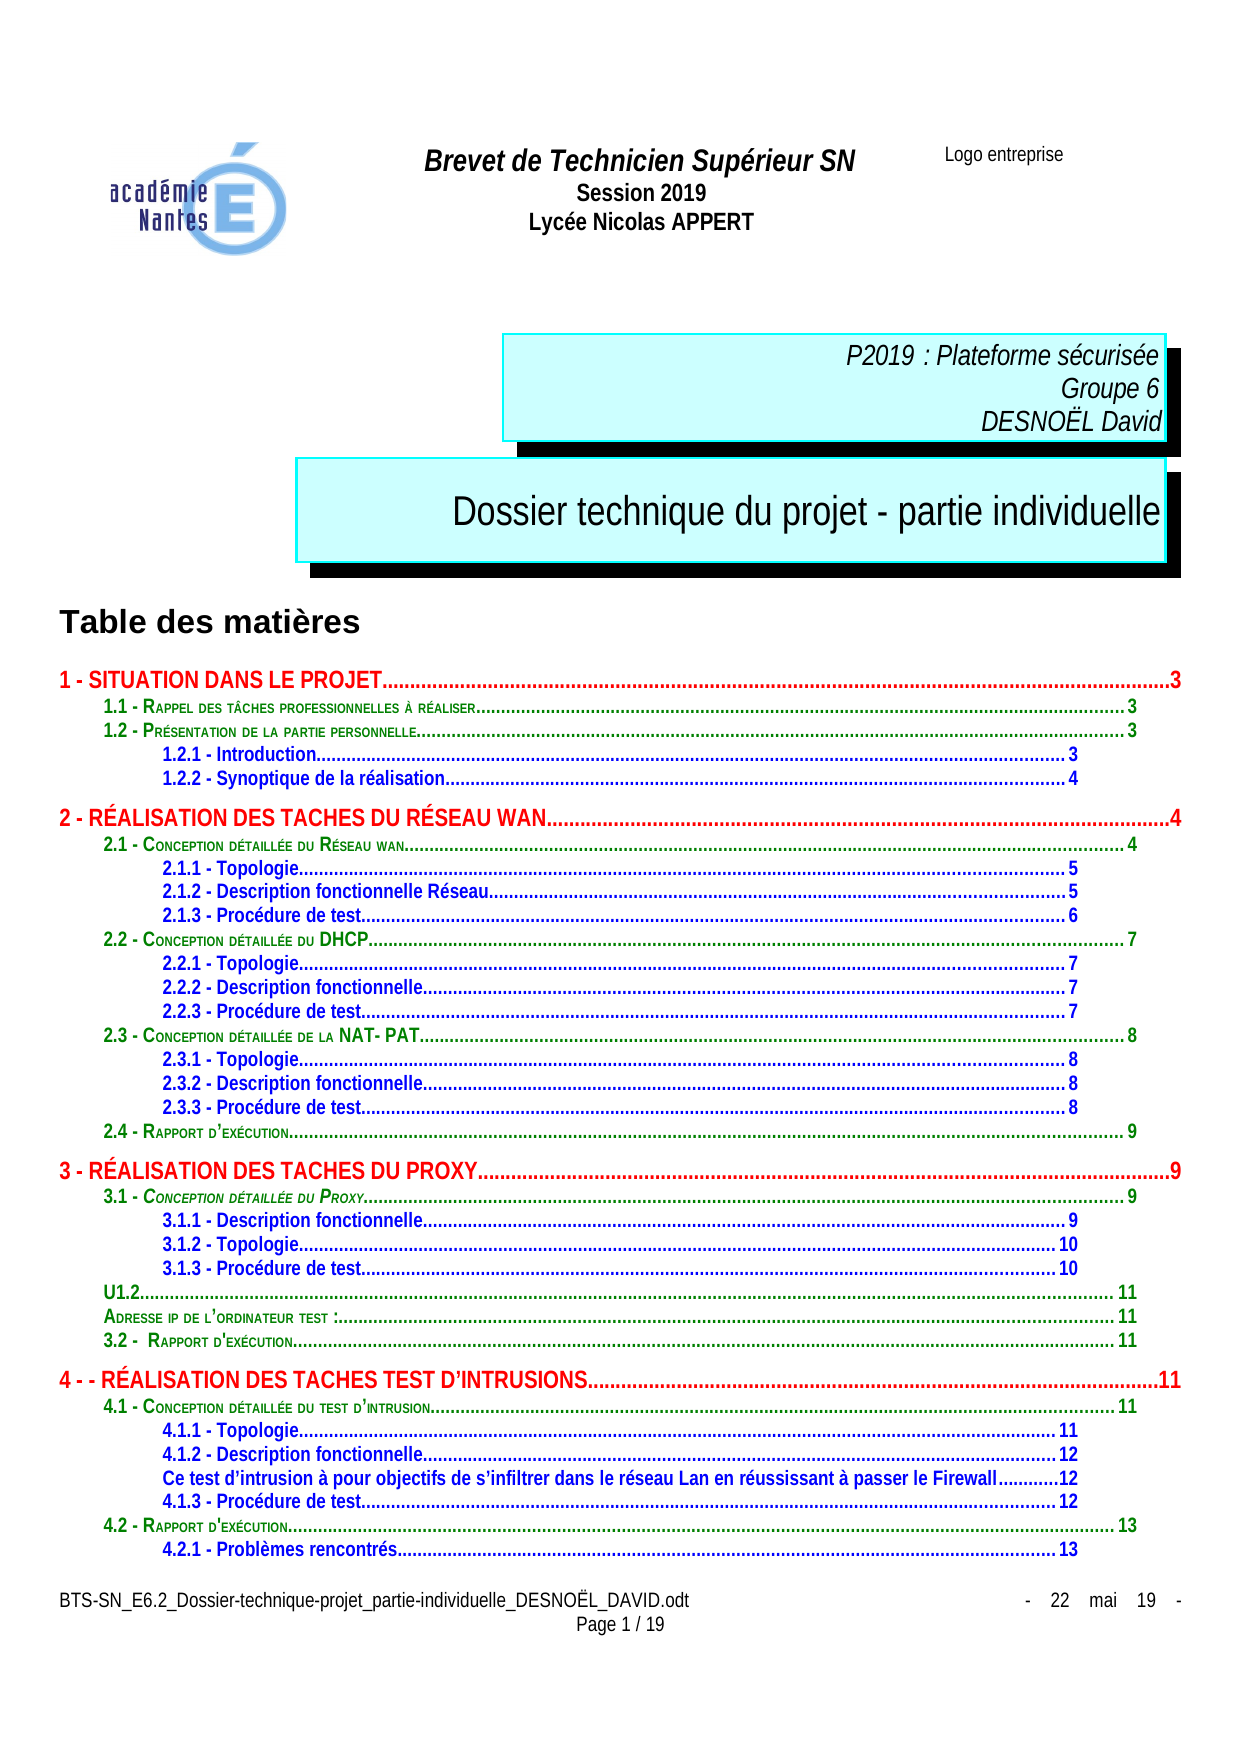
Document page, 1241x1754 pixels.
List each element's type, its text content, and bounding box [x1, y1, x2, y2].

text 2.3.3 - Procédure de test 8 [162, 1095, 1181, 1119]
text 4.2.1 - Problèmes rencontrés 13 [162, 1537, 1181, 1561]
text 2.2 - Conception détaillée du DHCP 7 [103, 927, 1181, 951]
text U1.2 11 [103, 1280, 1181, 1304]
text DESNOËL David [504, 399, 1164, 440]
text 3 - Réalisation des taches du Proxy 9 [59, 1156, 1181, 1184]
subtitle Table des matières [59, 603, 1181, 640]
text 1.1 - Rappel des tâches professionnelles à réaliser 3 [103, 694, 1181, 718]
text Groupe 6 [504, 366, 1164, 399]
text 2.2.3 - Procédure de test 7 [162, 999, 1181, 1023]
text P2019 : Plateforme sécurisée [504, 335, 1164, 366]
text 3.1.2 - Topologie 10 [162, 1232, 1181, 1256]
text Adresse ip de l’ordinateur test : 11 [103, 1304, 1181, 1328]
text 2.3.1 - Topologie 8 [162, 1047, 1181, 1071]
text 3.1 - Conception détaillée du Proxy 9 [103, 1184, 1181, 1208]
text 3.1.3 - Procédure de test 10 [162, 1256, 1181, 1280]
text 4 - - Réalisation des taches Test d’intrusions 11 [59, 1365, 1181, 1394]
text 4.1.2 - Description fonctionnelle 12 [162, 1442, 1181, 1466]
picture [110, 142, 287, 256]
text 4.2 - Rapport d'exécution 13 [103, 1513, 1181, 1537]
text Dossier technique du projet - partie individuelle [298, 481, 1164, 529]
text 1 - Situation dans le projet 3 [59, 665, 1181, 694]
text 1.2.2 - Synoptique de la réalisation 4 [162, 766, 1181, 790]
text 2 - Réalisation des taches du Réseau wan 4 [59, 803, 1181, 832]
text 2.3 - Conception détaillée de la NAT- PAT 8 [103, 1023, 1181, 1047]
text 2.1 - Conception détaillée du Réseau wan 4 [103, 832, 1181, 856]
text 2.2.1 - Topologie 7 [162, 951, 1181, 975]
text 1.2 - Présentation de la partie personnelle 3 [103, 718, 1181, 742]
text 2.1.2 - Description fonctionnelle Réseau 5 [162, 879, 1181, 903]
text 3.2 - Rapport d'exécution 11 [103, 1328, 1181, 1352]
text 4.1 - Conception détaillée du test d’intrusion 11 [103, 1394, 1181, 1418]
text 1.2.1 - Introduction 3 [162, 742, 1181, 766]
text 2.1.3 - Procédure de test 6 [162, 903, 1181, 927]
text 2.4 - Rapport d’exécution 9 [103, 1119, 1181, 1143]
text 4.1.3 - Procédure de test 12 [162, 1489, 1181, 1513]
text 2.1.1 - Topologie 5 [162, 856, 1181, 879]
text 2.3.2 - Description fonctionnelle 8 [162, 1071, 1181, 1095]
text 4.1.1 - Topologie 11 [162, 1418, 1181, 1442]
text 3.1.1 - Description fonctionnelle 9 [162, 1208, 1181, 1232]
text 2.2.2 - Description fonctionnelle 7 [162, 975, 1181, 999]
text Ce test d’intrusion à pour objectifs de s’infiltrer dans le réseau Lan en réussissant à passer le Firewall 12 [162, 1466, 1181, 1489]
